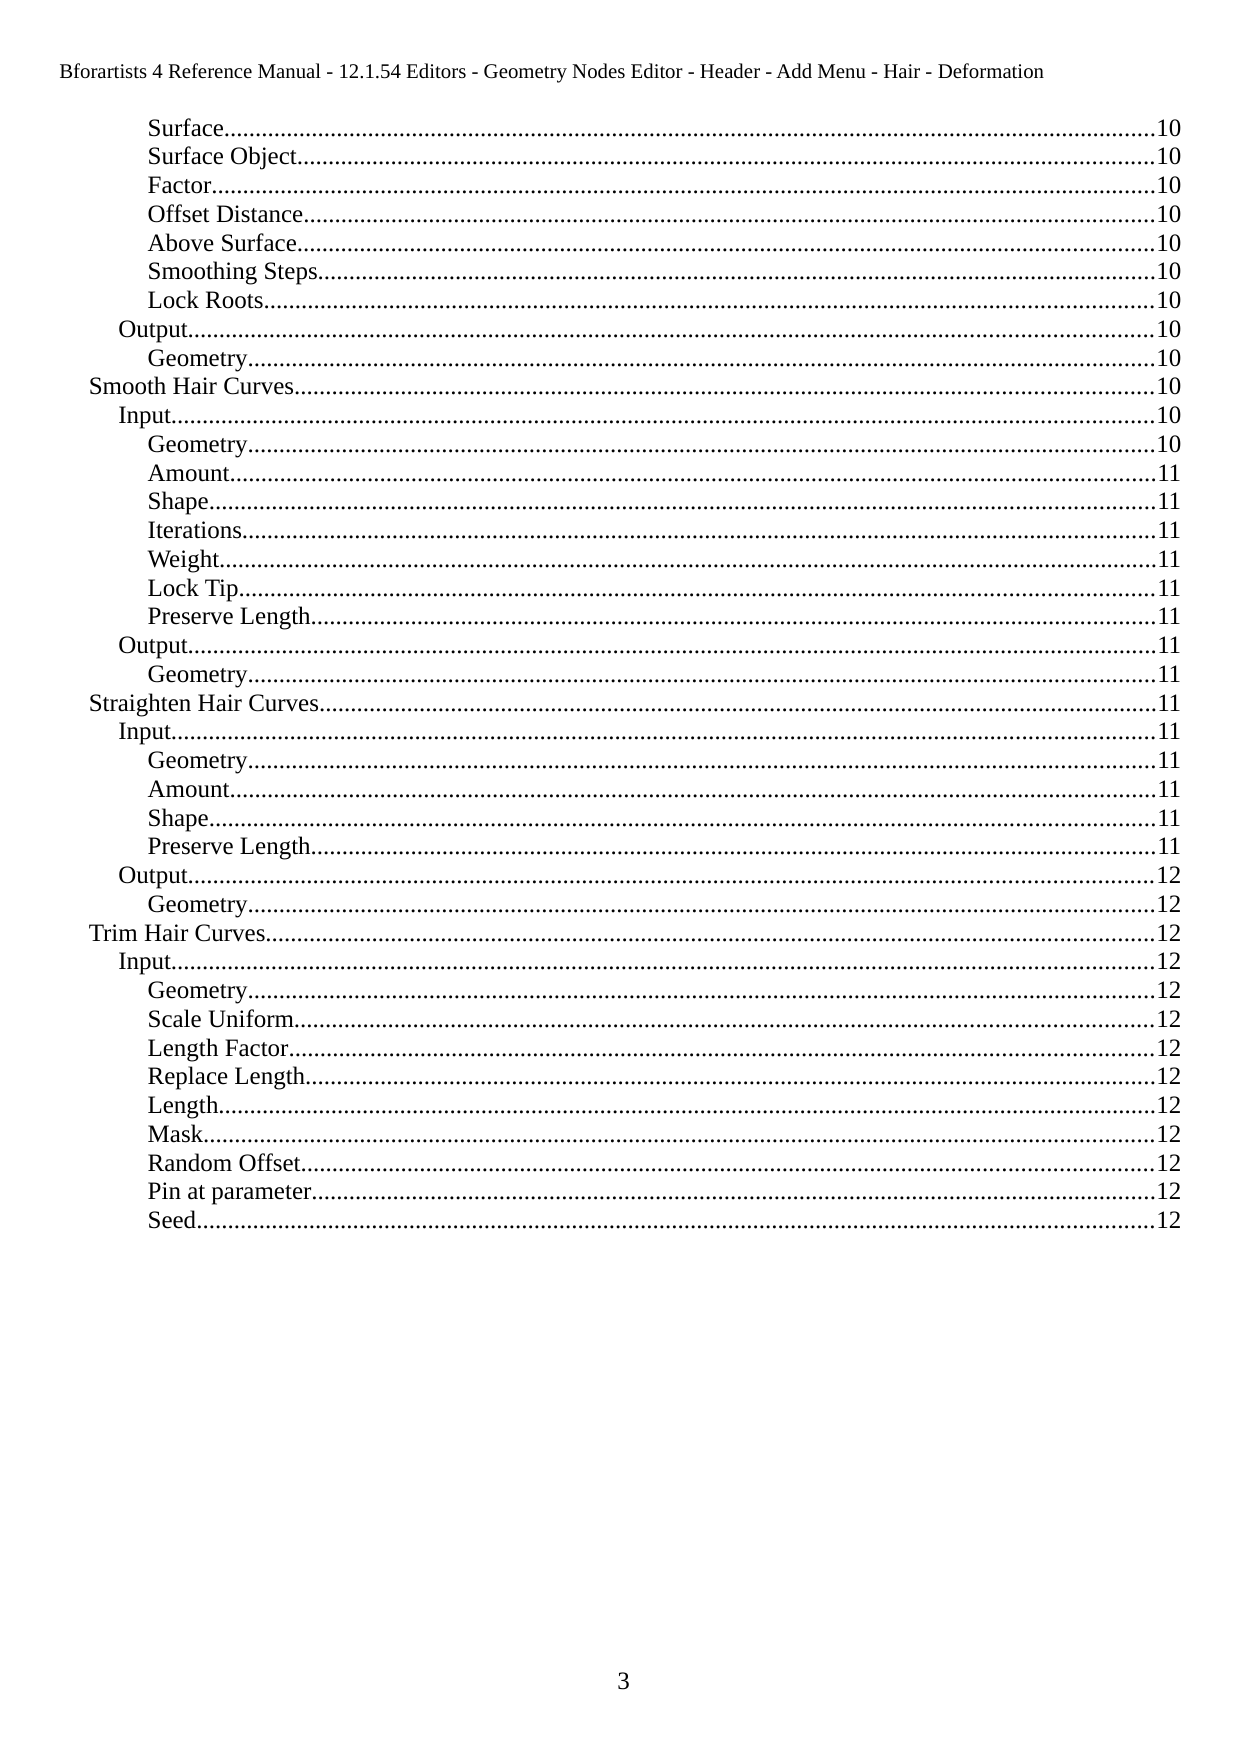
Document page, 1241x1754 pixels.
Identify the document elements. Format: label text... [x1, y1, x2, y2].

text Input 11 [118, 716, 1181, 745]
text Surface 10 [147, 113, 1181, 141]
text Weight 11 [147, 544, 1181, 573]
text Replace Length 12 [147, 1061, 1181, 1090]
text Smooth Hair Curves 10 [88, 371, 1181, 400]
text Input 12 [118, 946, 1181, 975]
text Input 10 [118, 400, 1181, 429]
text Geometry 10 [147, 429, 1181, 458]
text Geometry 12 [147, 889, 1181, 918]
text Iterations 11 [147, 515, 1181, 544]
text Preserve Length 11 [147, 601, 1181, 630]
text Above Surface 10 [147, 228, 1181, 256]
text Lock Tip 11 [147, 573, 1181, 601]
text Offset Distance 10 [147, 199, 1181, 228]
text Preserve Length 11 [147, 831, 1181, 860]
text Smoothing Steps 10 [147, 256, 1181, 285]
text Geometry 10 [147, 343, 1181, 371]
text Length Factor 12 [147, 1033, 1181, 1061]
text Length 12 [147, 1090, 1181, 1119]
text Shape 11 [147, 486, 1181, 515]
text Output 10 [118, 314, 1181, 343]
text Scale Uniform 12 [147, 1004, 1181, 1033]
text Amount 11 [147, 774, 1181, 803]
text Amount 11 [147, 458, 1181, 486]
text Trim Hair Curves 12 [88, 918, 1181, 946]
text Pin at parameter 12 [147, 1176, 1181, 1205]
text Output 12 [118, 860, 1181, 889]
text Mask 12 [147, 1119, 1181, 1148]
text Geometry 11 [147, 659, 1181, 688]
text Straighten Hair Curves 11 [88, 688, 1181, 716]
text Lock Roots 10 [147, 285, 1181, 314]
text Output 11 [118, 630, 1181, 659]
text Factor 10 [147, 170, 1181, 199]
text Shape 11 [147, 803, 1181, 831]
text Seed 12 [147, 1205, 1181, 1234]
text Geometry 12 [147, 975, 1181, 1004]
text Random Offset 12 [147, 1148, 1181, 1176]
text Geometry 11 [147, 745, 1181, 774]
text Surface Object 10 [147, 141, 1181, 170]
